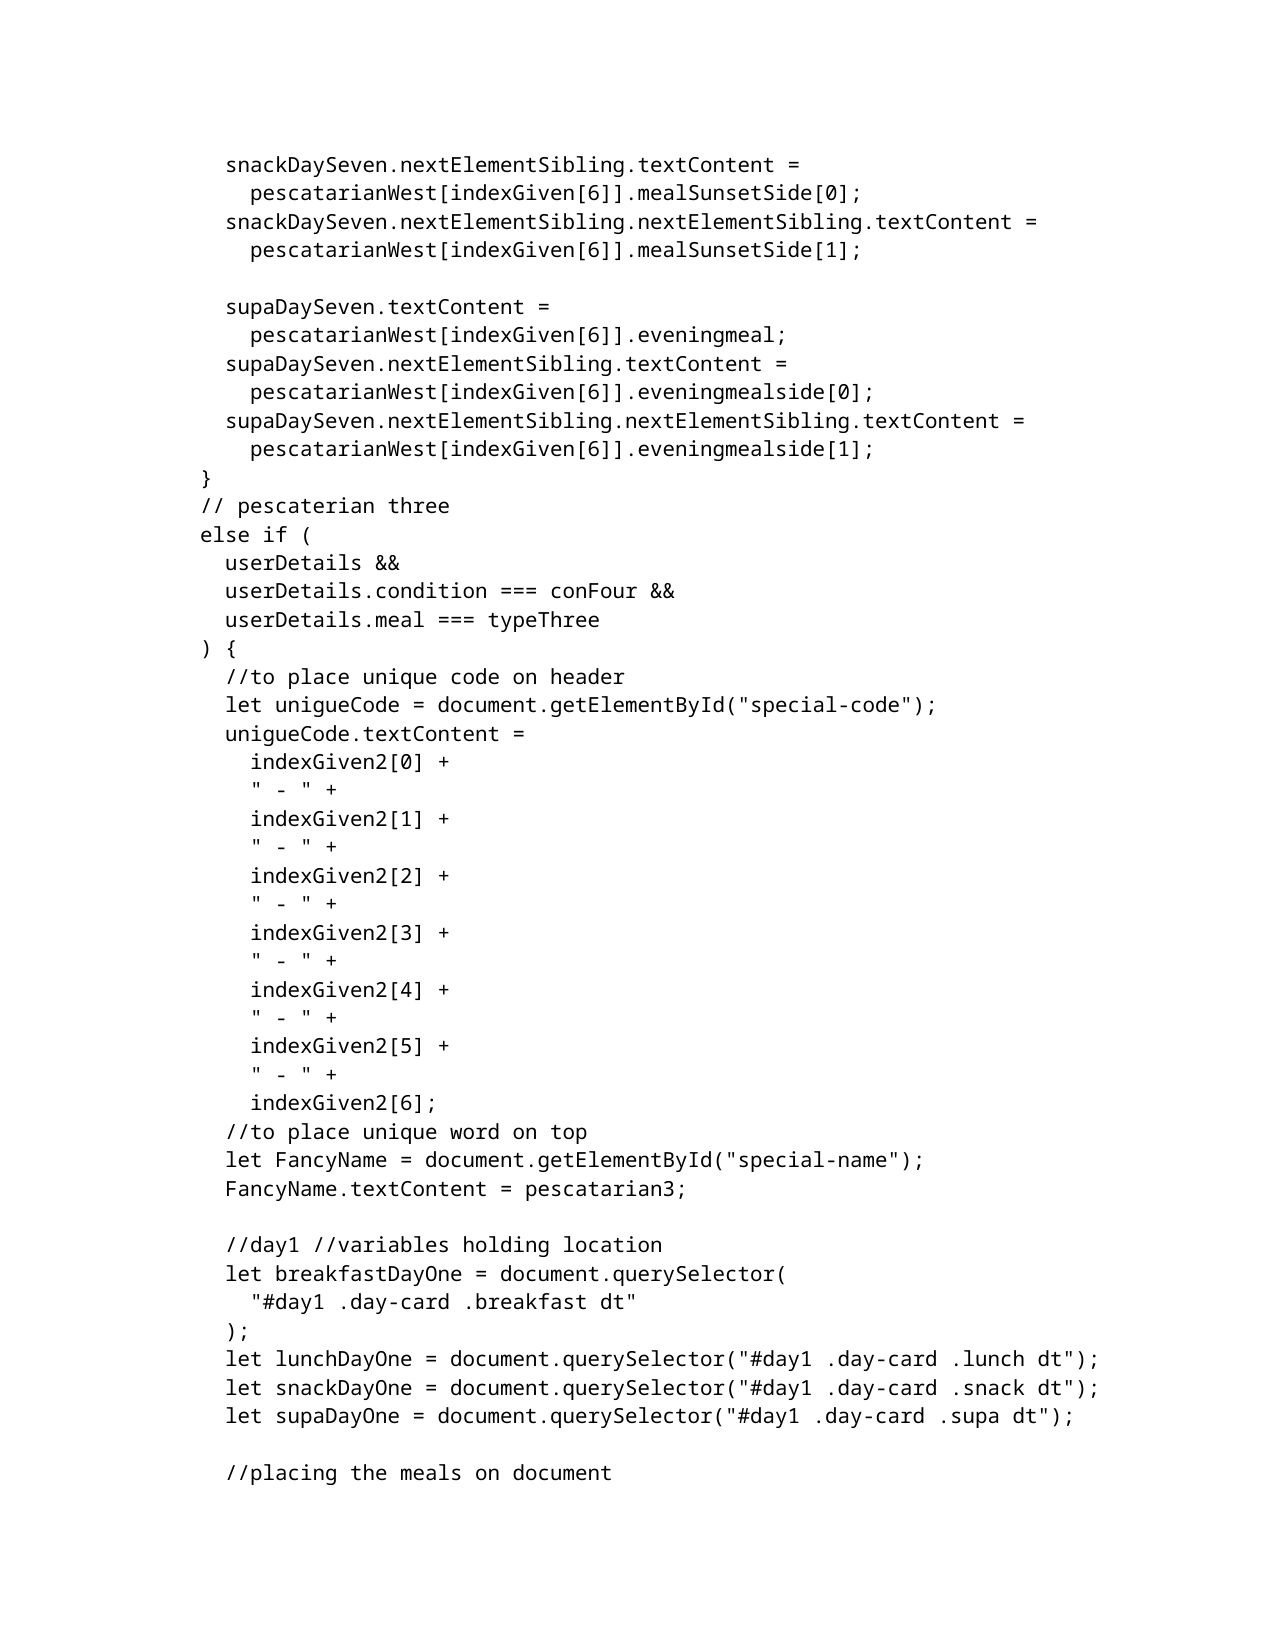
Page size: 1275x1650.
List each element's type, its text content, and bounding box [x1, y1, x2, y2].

text " - " + [150, 776, 1125, 804]
text unigueCode.textContent = [150, 719, 1125, 747]
text supaDaySeven.nextElementSibling.nextElementSibling.textContent = [150, 406, 1125, 434]
text indexGiven2[0] + [150, 747, 1125, 776]
text //placing the meals on document [150, 1458, 1125, 1487]
text supaDaySeven.textContent = [150, 292, 1125, 321]
text //to place unique word on top [150, 1117, 1125, 1145]
text " - " + [150, 1060, 1125, 1088]
text ); [150, 1316, 1125, 1344]
text FancyName.textContent = pescatarian3; [150, 1174, 1125, 1202]
text pescatarianWest[indexGiven[6]].eveningmealside[1]; [150, 434, 1125, 463]
text let supaDayOne = document.querySelector("#day1 .day-card .supa dt"); [150, 1401, 1125, 1430]
text indexGiven2[1] + [150, 804, 1125, 832]
text pescatarianWest[indexGiven[6]].eveningmeal; [150, 321, 1125, 349]
text " - " + [150, 946, 1125, 975]
text indexGiven2[6]; [150, 1088, 1125, 1117]
text " - " + [150, 832, 1125, 861]
text //to place unique code on header [150, 662, 1125, 690]
text pescatarianWest[indexGiven[6]].mealSunsetSide[1]; [150, 235, 1125, 264]
text "#day1 .day-card .breakfast dt" [150, 1287, 1125, 1316]
text let lunchDayOne = document.querySelector("#day1 .day-card .lunch dt"); [150, 1344, 1125, 1373]
text else if ( [150, 520, 1125, 548]
text userDetails && [150, 548, 1125, 577]
text indexGiven2[5] + [150, 1032, 1125, 1060]
text indexGiven2[2] + [150, 861, 1125, 889]
text // pescaterian three [150, 491, 1125, 520]
text " - " + [150, 889, 1125, 918]
text userDetails.condition === conFour && [150, 577, 1125, 605]
text let snackDayOne = document.querySelector("#day1 .day-card .snack dt"); [150, 1373, 1125, 1401]
text " - " + [150, 1003, 1125, 1032]
text pescatarianWest[indexGiven[6]].eveningmealside[0]; [150, 377, 1125, 406]
text ) { [150, 633, 1125, 662]
text let FancyName = document.getElementById("special-name"); [150, 1145, 1125, 1174]
text snackDaySeven.nextElementSibling.nextElementSibling.textContent = [150, 207, 1125, 235]
text indexGiven2[3] + [150, 918, 1125, 946]
text let breakfastDayOne = document.querySelector( [150, 1259, 1125, 1287]
text pescatarianWest[indexGiven[6]].mealSunsetSide[0]; [150, 178, 1125, 207]
text snackDaySeven.nextElementSibling.textContent = [150, 150, 1125, 178]
text supaDaySeven.nextElementSibling.textContent = [150, 349, 1125, 377]
text //day1 //variables holding location [150, 1231, 1125, 1259]
text userDetails.meal === typeThree [150, 605, 1125, 633]
text let unigueCode = document.getElementById("special-code"); [150, 690, 1125, 719]
text indexGiven2[4] + [150, 975, 1125, 1003]
text } [150, 463, 1125, 491]
